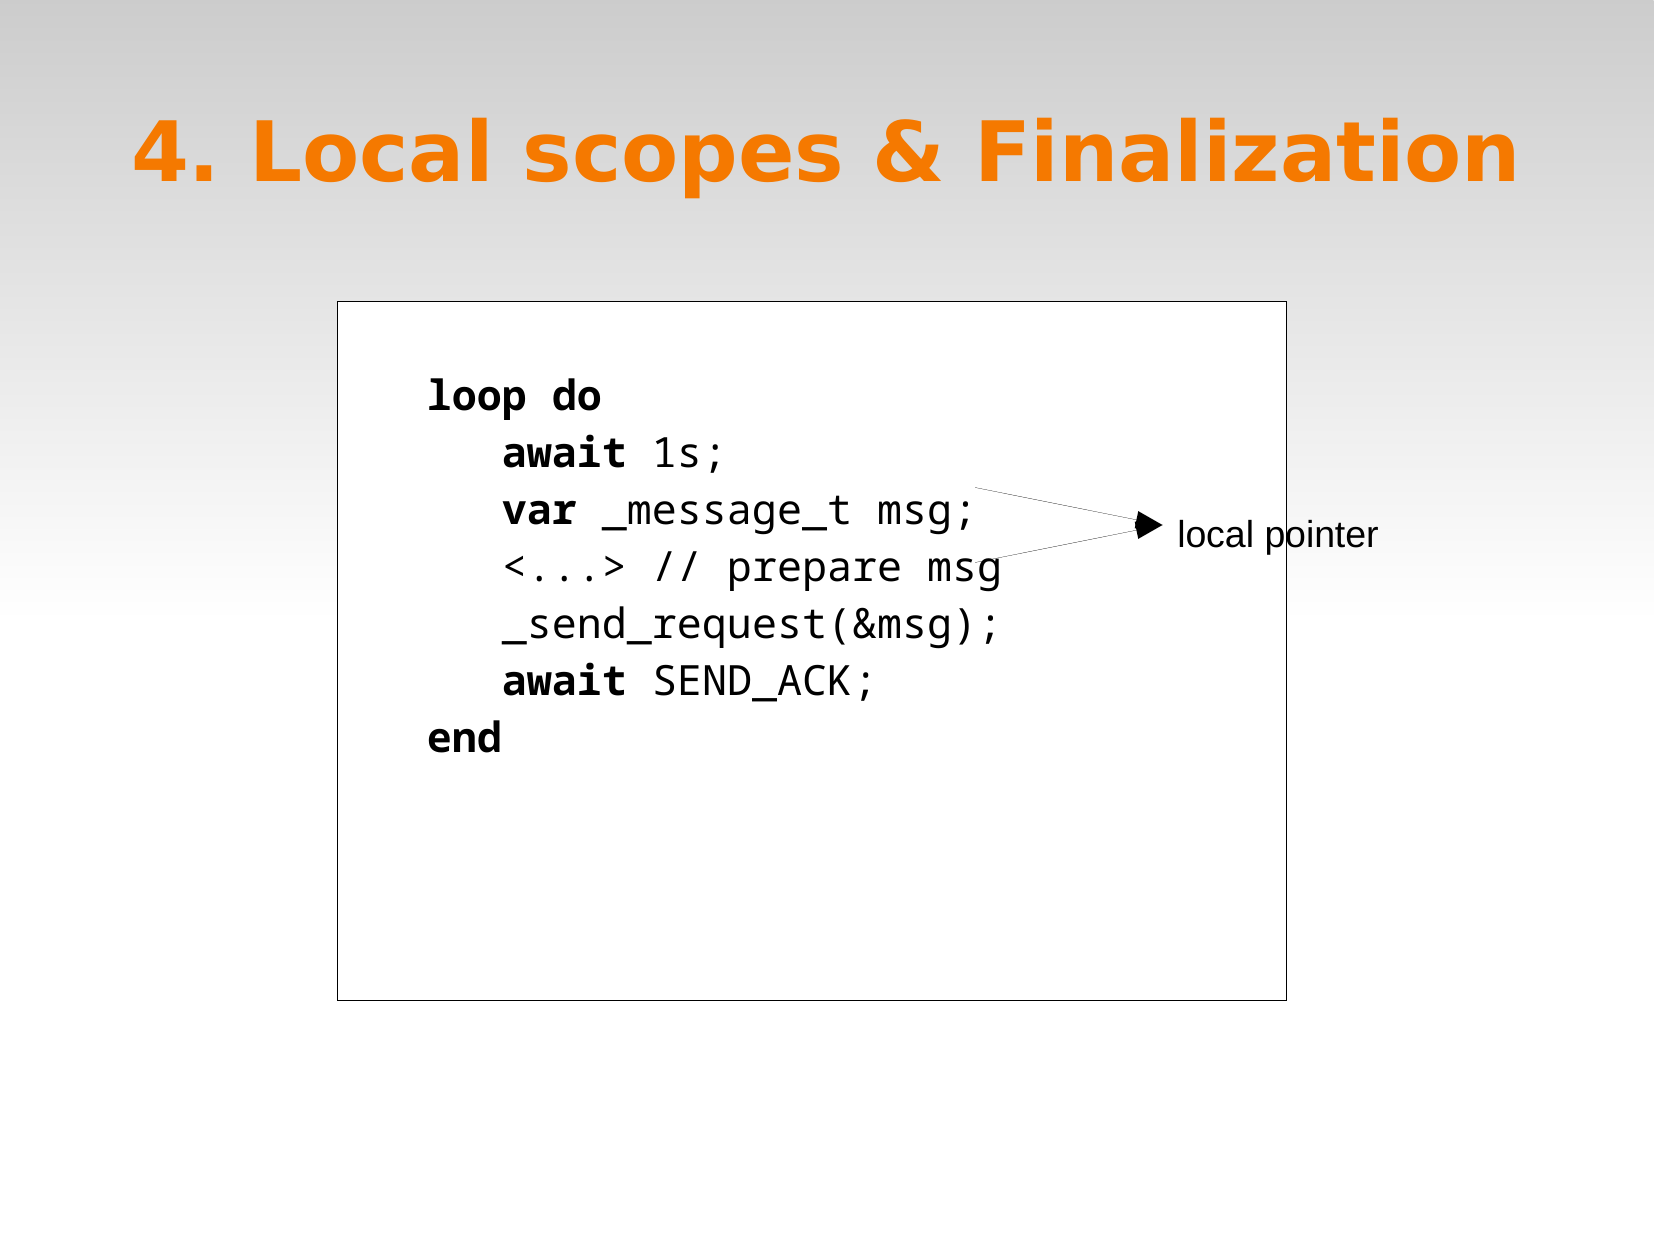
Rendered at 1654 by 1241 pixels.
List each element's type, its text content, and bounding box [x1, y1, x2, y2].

title 4. Local scopes & Finalization [82, 49, 1571, 257]
text_box loop do await 1s; var _message_t msg; <...> // prepare msg _send_request(&msg); await SEND_ACK; end [337, 301, 1287, 911]
text_box local pointer [1162, 505, 1394, 563]
